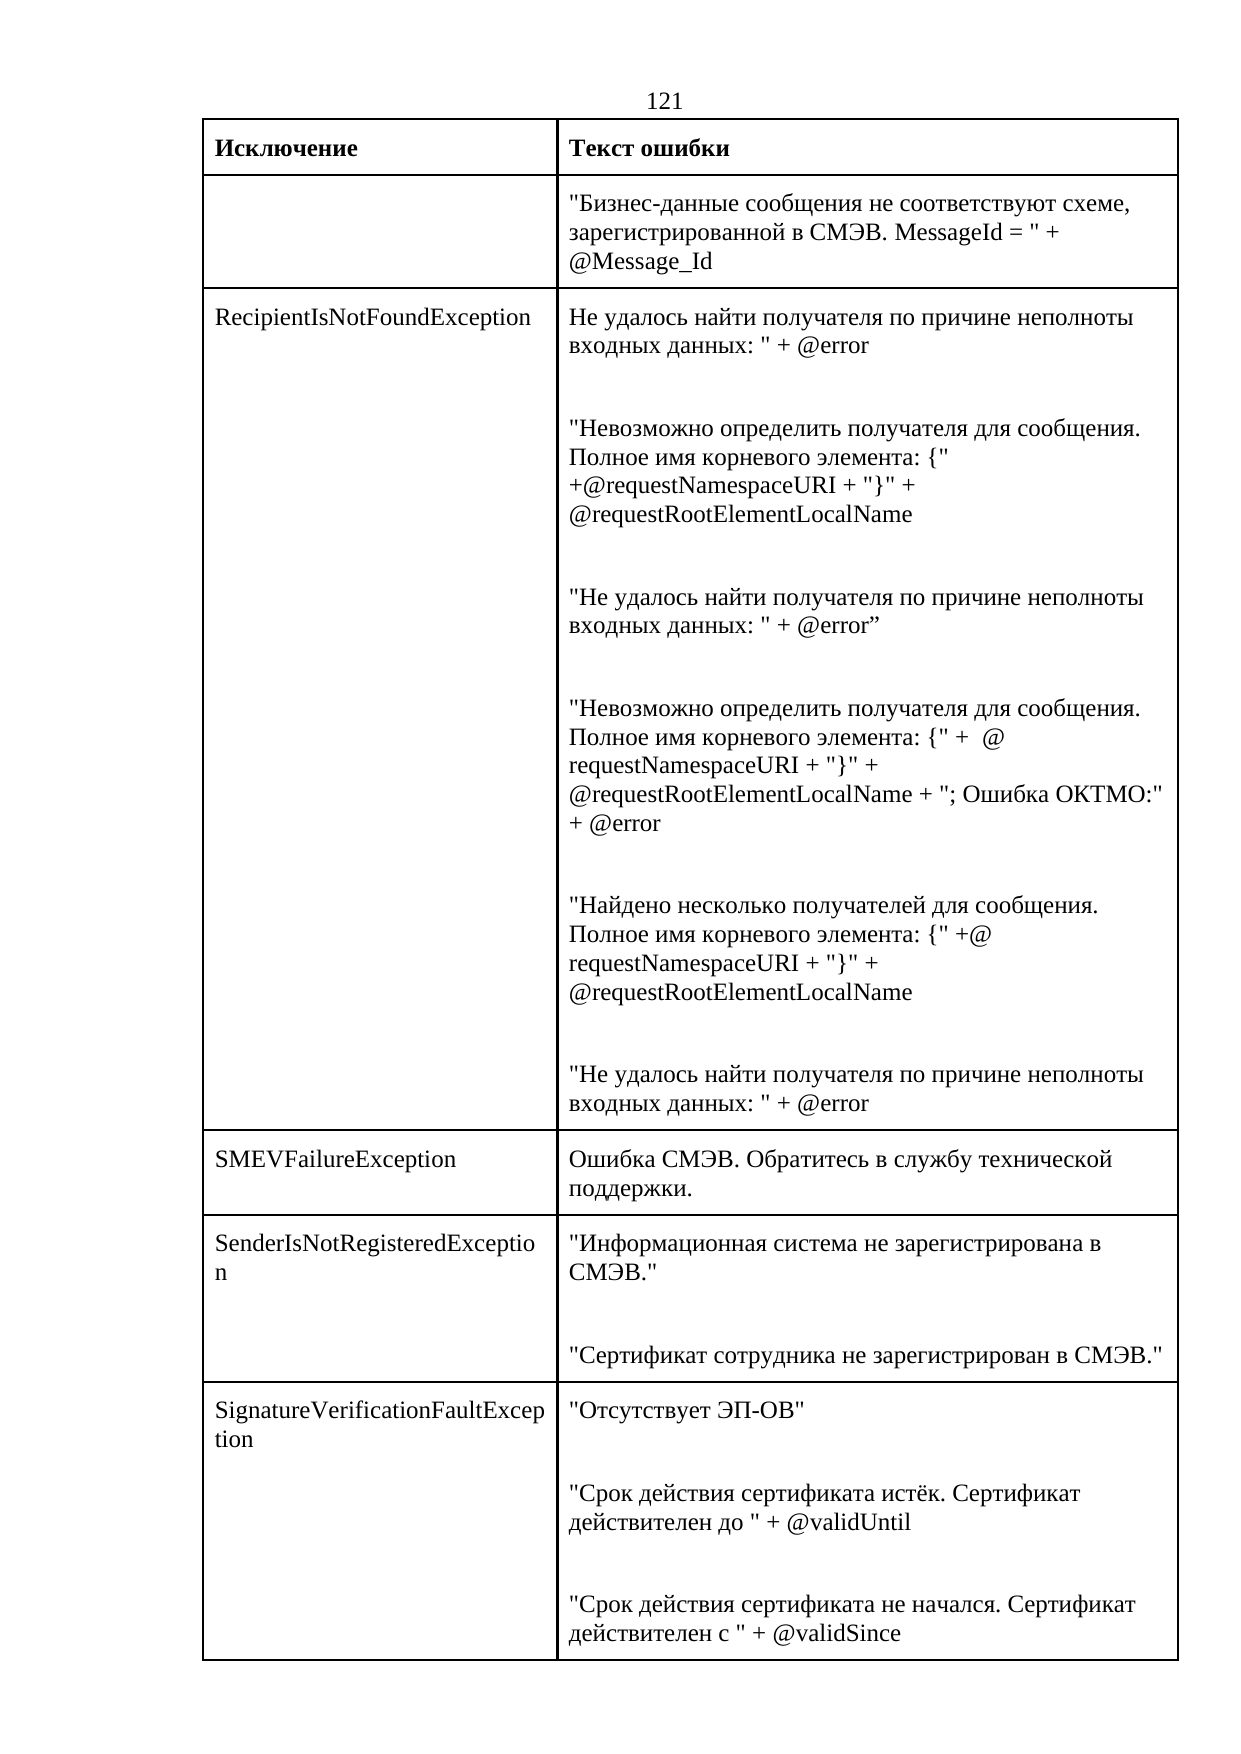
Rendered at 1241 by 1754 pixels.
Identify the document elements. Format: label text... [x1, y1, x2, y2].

table_cell "Бизнес-данные сообщения не соответствуют схеме, зарегистрированной в СМЭВ. MessageId = " + @Message_Id [559, 176, 1177, 287]
table_cell SignatureVerificationFaultException [204, 1383, 556, 1659]
table_header Исключение [204, 120, 556, 174]
table_cell "Отсутствует ЭП-ОВ" "Срок действия сертификата истёк. Сертификат действителен до " + @validUntil "Срок действия сертификата не начался. Сертификат действителен с " + @validSince [559, 1383, 1177, 1659]
table_header Текст ошибки [559, 120, 1177, 174]
table_cell SMEVFailureException [204, 1131, 556, 1214]
table_cell Не удалось найти получателя по причине неполноты входных данных: " + @error "Невозможно определить получателя для сообщения. Полное имя корневого элемента: {" +@requestNamespaceURI + "}" + @requestRootElementLocalName "Не удалось найти получателя по причине неполноты входных данных: " + @error” "Невозможно определить получателя для сообщения. Полное имя корневого элемента: {" + @ requestNamespaceURI + "}" + @requestRootElementLocalName + "; Ошибка ОКТМО:" + @error "Найдено несколько получателей для сообщения. Полное имя корневого элемента: {" +@ requestNamespaceURI + "}" + @requestRootElementLocalName "Не удалось найти получателя по причине неполноты входных данных: " + @error [559, 289, 1177, 1129]
table_cell "Информационная система не зарегистрирована в СМЭВ." "Сертификат сотрудника не зарегистрирован в СМЭВ." [559, 1216, 1177, 1381]
table_cell SenderIsNotRegisteredException [204, 1216, 556, 1381]
table_cell [204, 176, 556, 287]
table_cell Ошибка СМЭВ. Обратитесь в службу технической поддержки. [559, 1131, 1177, 1214]
table_cell RecipientIsNotFoundException [204, 289, 556, 1129]
